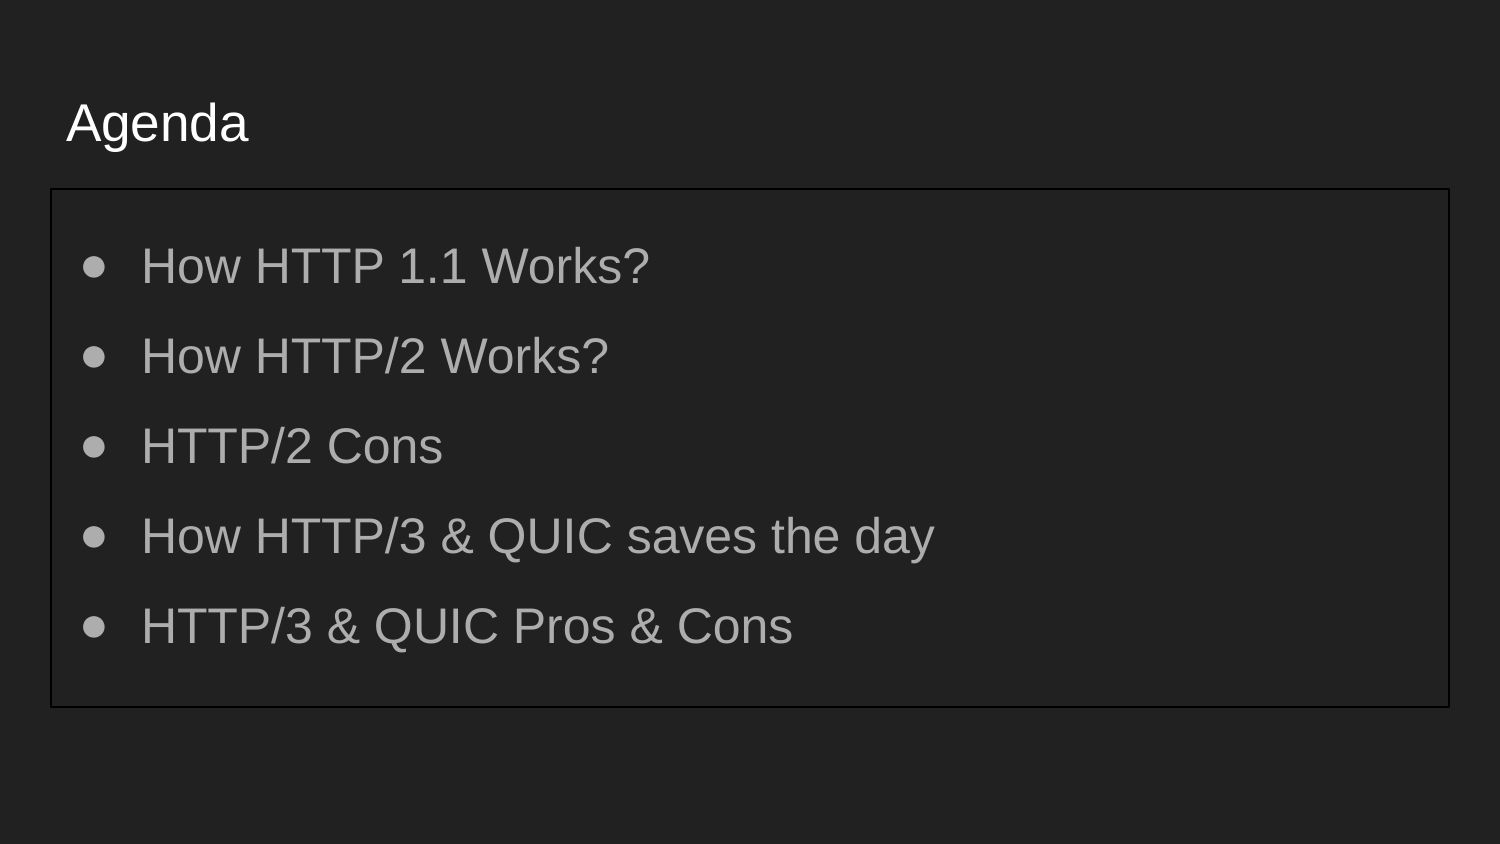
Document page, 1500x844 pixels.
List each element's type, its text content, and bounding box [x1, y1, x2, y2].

list How HTTP 1.1 Works? How HTTP/2 Works? HTTP/2 Cons How HTTP/3 & QUIC saves the day HTTP/3 & QUIC Pros & Cons [51, 189, 1449, 708]
title Agenda [51, 72, 1449, 167]
